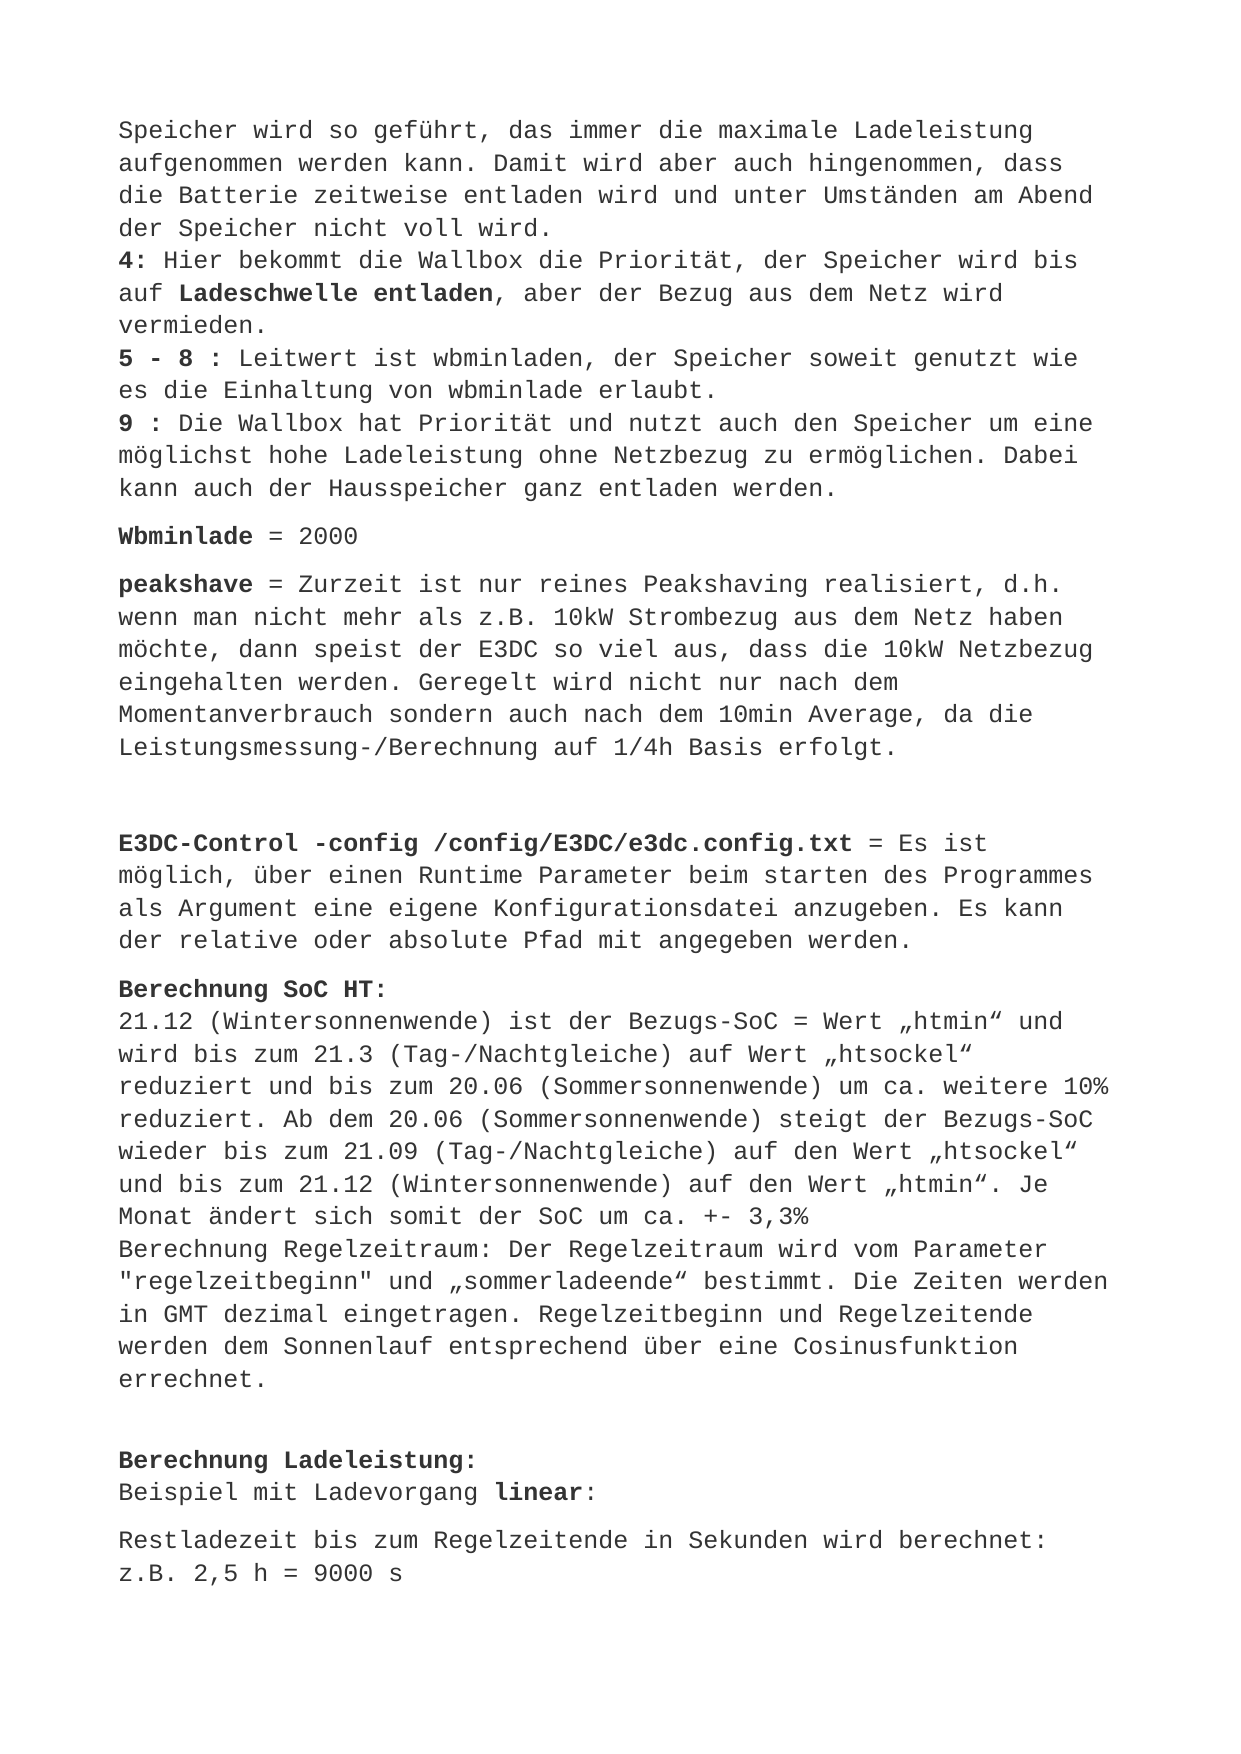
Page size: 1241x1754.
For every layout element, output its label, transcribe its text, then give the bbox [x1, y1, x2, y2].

text Wbminlade = 2000 [118, 524, 1122, 552]
text E3DC-Control -config /config/E3DC/e3dc.config.txt = Es ist möglich, über einen Runtime Parameter beim starten des Programmes als Argument eine eigene Konfigurationsdatei anzugeben. Es kann der relative oder absolute Pfad mit angegeben werden. [118, 831, 1122, 956]
text Berechnung SoC HT: 21.12 (Wintersonnenwende) ist der Bezugs-SoC = Wert „htmin“ und wird bis zum 21.3 (Tag-/Nachtgleiche) auf Wert „htsockel“ reduziert und bis zum 20.06 (Sommersonnenwende) um ca. weitere 10% reduziert. Ab dem 20.06 (Sommersonnenwende) steigt der Bezugs-SoC wieder bis zum 21.09 (Tag-/Nachtgleiche) auf den Wert „htsockel“ und bis zum 21.12 (Wintersonnenwende) auf den Wert „htmin“. Je Monat ändert sich somit der SoC um ca. +- 3,3% Berechnung Regelzeitraum: Der Regelzeitraum wird vom Parameter "regelzeitbeginn" und „sommerladeende“ bestimmt. Die Zeiten werden in GMT dezimal eingetragen. Regelzeitbeginn und Regelzeitende werden dem Sonnenlauf entsprechend über eine Cosinusfunktion errechnet. [118, 976, 1122, 1428]
text Berechnung Ladeleistung: Beispiel mit Ladevorgang linear: [118, 1447, 1122, 1508]
text Restladezeit bis zum Regelzeitende in Sekunden wird berechnet: z.B. 2,5 h = 9000 s [118, 1528, 1122, 1589]
text Speicher wird so geführt, das immer die maximale Ladeleistung aufgenommen werden kann. Damit wird aber auch hingenommen, dass die Batterie zeitweise entladen wird und unter Umständen am Abend der Speicher nicht voll wird. 4: Hier bekommt die Wallbox die Priorität, der Speicher wird bis auf Ladeschwelle entladen, aber der Bezug aus dem Netz wird vermieden. 5 - 8 : Leitwert ist wbminladen, der Speicher soweit genutzt wie es die Einhaltung von wbminlade erlaubt. 9 : Die Wallbox hat Priorität und nutzt auch den Speicher um eine möglichst hohe Ladeleistung ohne Netzbezug zu ermöglichen. Dabei kann auch der Hausspeicher ganz entladen werden. [118, 118, 1122, 504]
text peakshave = Zurzeit ist nur reines Peakshaving realisiert, d.h. wenn man nicht mehr als z.B. 10kW Strombezug aus dem Netz haben möchte, dann speist der E3DC so viel aus, dass die 10kW Netzbezug eingehalten werden. Geregelt wird nicht nur nach dem Momentanverbrauch sondern auch nach dem 10min Average, da die Leistungsmessung-/Berechnung auf 1/4h Basis erfolgt. [118, 572, 1122, 763]
